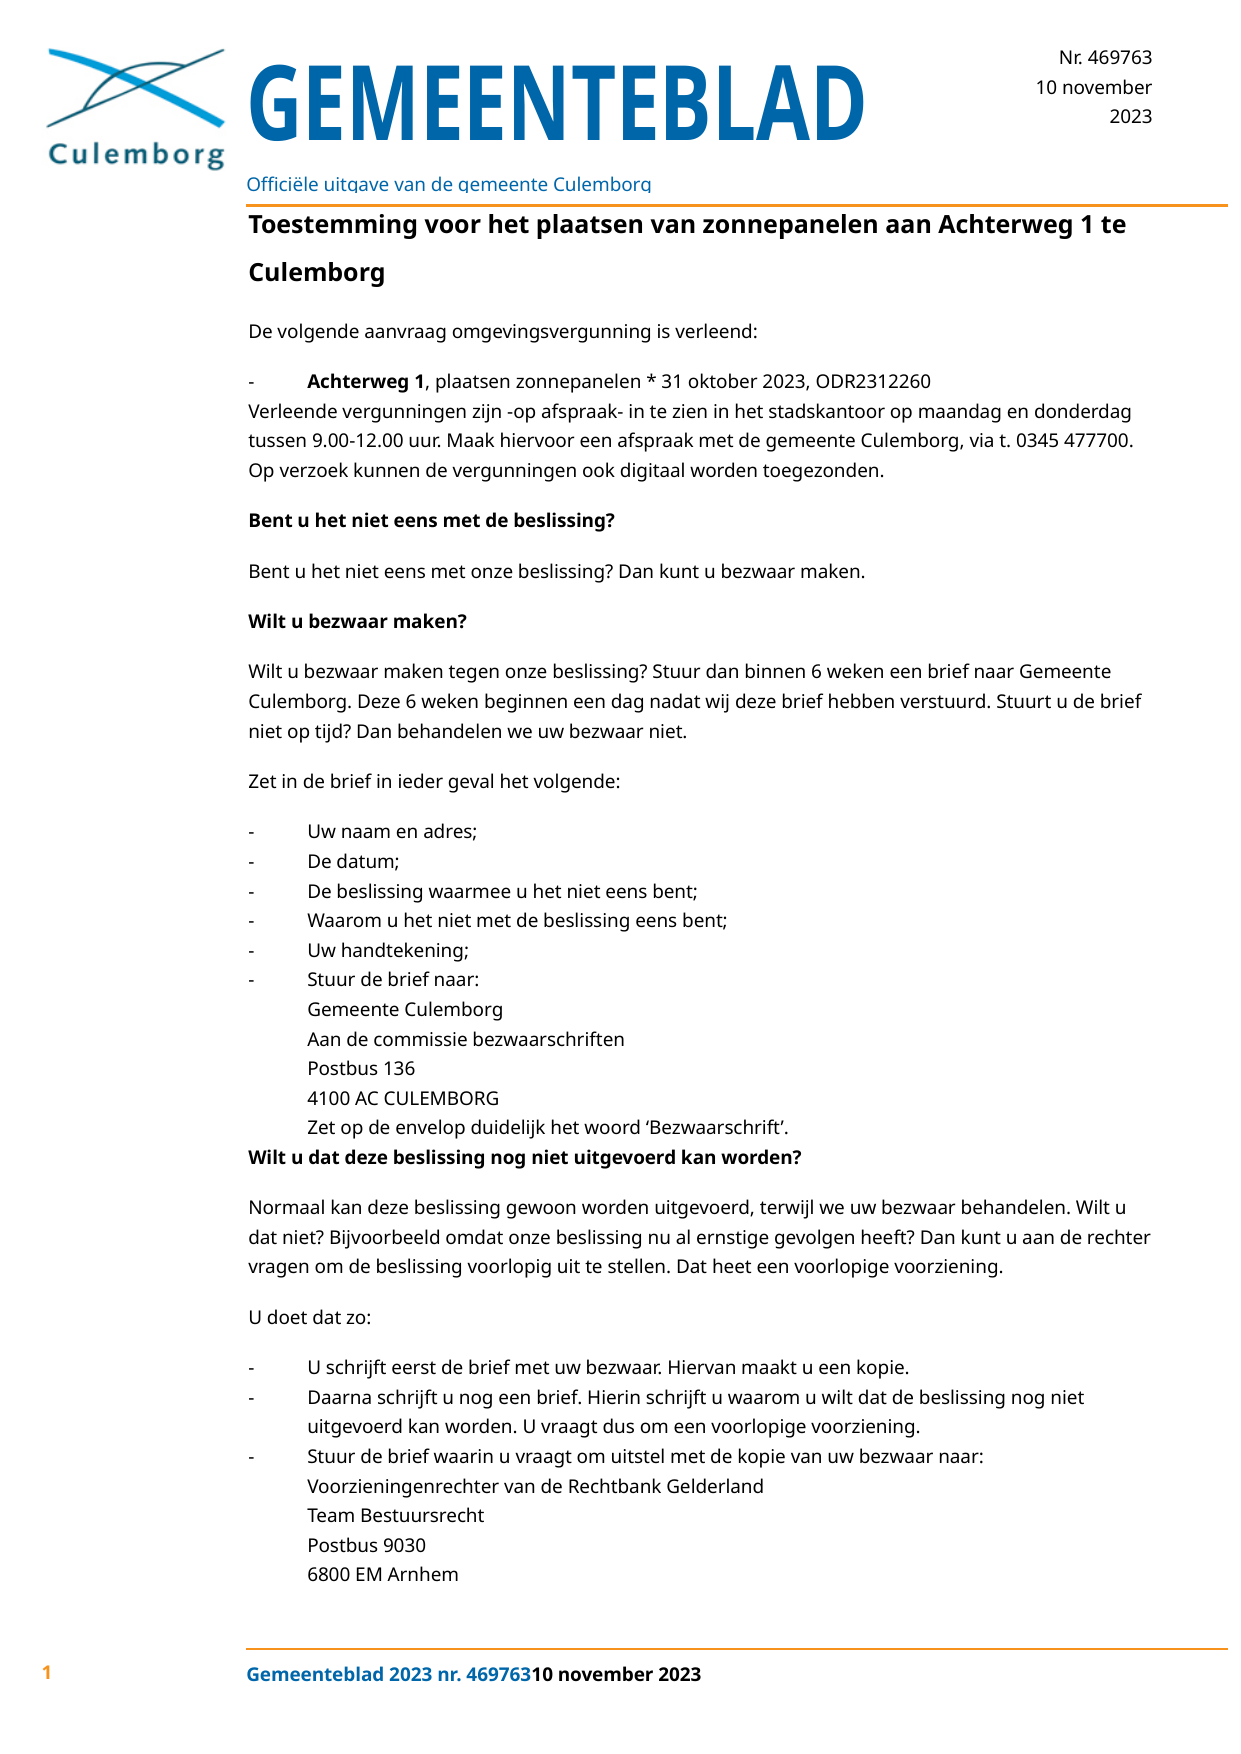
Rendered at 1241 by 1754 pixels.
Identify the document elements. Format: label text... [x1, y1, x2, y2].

list Gemeente Culemborg [248, 996, 1152, 1022]
list Waarom u het niet met de beslissing eens bent; [248, 907, 1152, 933]
list U schrijft eerst de brief met uw bezwaar. Hiervan maakt u een kopie. [248, 1354, 1152, 1380]
list Postbus 9030 [248, 1532, 1152, 1558]
text Normaal kan deze beslissing gewoon worden uitgevoerd, terwijl we uw bezwaar behandelen. Wilt u dat niet? Bijvoorbeeld omdat onze beslissing nu al ernstige gevolgen heeft? Dan kunt u aan de rechter vragen om de beslissing voorlopig uit te stellen. Dat heet een voorlopige voorziening. [248, 1194, 1152, 1279]
picture [41, 47, 231, 172]
list 6800 EM Arnhem [248, 1562, 1152, 1587]
text Wilt u bezwaar maken tegen onze beslissing? Stuur dan binnen 6 weken een brief naar Gemeente Culemborg. Deze 6 weken beginnen een dag nadat wij deze brief hebben verstuurd. Stuurt u de brief niet op tijd? Dan behandelen we uw bezwaar niet. [248, 659, 1152, 744]
list Uw naam en adres; [248, 819, 1152, 844]
text Bent u het niet eens met de beslissing? [248, 507, 1152, 533]
text Verleende vergunningen zijn -op afspraak- in te zien in het stadskantoor op maandag en donderdag tussen 9.00-12.00 uur. Maak hiervoor een afspraak met de gemeente Culemborg, via t. 0345 477700. Op verzoek kunnen de vergunningen ook digitaal worden toegezonden. [248, 398, 1152, 483]
text Bent u het niet eens met onze beslissing? Dan kunt u bezwaar maken. [248, 558, 1152, 584]
text Wilt u bezwaar maken? [248, 608, 1152, 634]
list Postbus 136 [248, 1055, 1152, 1081]
text De volgende aanvraag omgevingsvergunning is verleend: [248, 318, 1152, 344]
text U doet dat zo: [248, 1304, 1152, 1330]
list Achterweg 1, plaatsen zonnepanelen * 31 oktober 2023, ODR2312260 [248, 368, 1152, 394]
list Zet op de envelop duidelijk het woord ‘Bezwaarschrift’. [248, 1114, 1152, 1140]
list De beslissing waarmee u het niet eens bent; [248, 878, 1152, 904]
list Stuur de brief naar: [248, 967, 1152, 992]
list Voorzieningenrechter van de Rechtbank Gelderland [248, 1473, 1152, 1499]
text Wilt u dat deze beslissing nog niet uitgevoerd kan worden? [248, 1144, 1152, 1170]
list De datum; [248, 848, 1152, 874]
list Daarna schrijft u nog een brief. Hierin schrijft u waarom u wilt dat de beslissing nog niet uitgevoerd kan worden. U vraagt dus om een voorlopige voorziening. [248, 1384, 1152, 1439]
text Zet in de brief in ieder geval het volgende: [248, 768, 1152, 794]
list Aan de commissie bezwaarschriften [248, 1026, 1152, 1052]
text Toestemming voor het plaatsen van zonnepanelen aan Achterweg 1 te Culemborg [248, 207, 1152, 288]
list Team Bestuursrecht [248, 1502, 1152, 1528]
list Uw handtekening; [248, 937, 1152, 963]
list 4100 AC CULEMBORG [248, 1085, 1152, 1111]
list Stuur de brief waarin u vraagt om uitstel met de kopie van uw bezwaar naar: [248, 1443, 1152, 1469]
